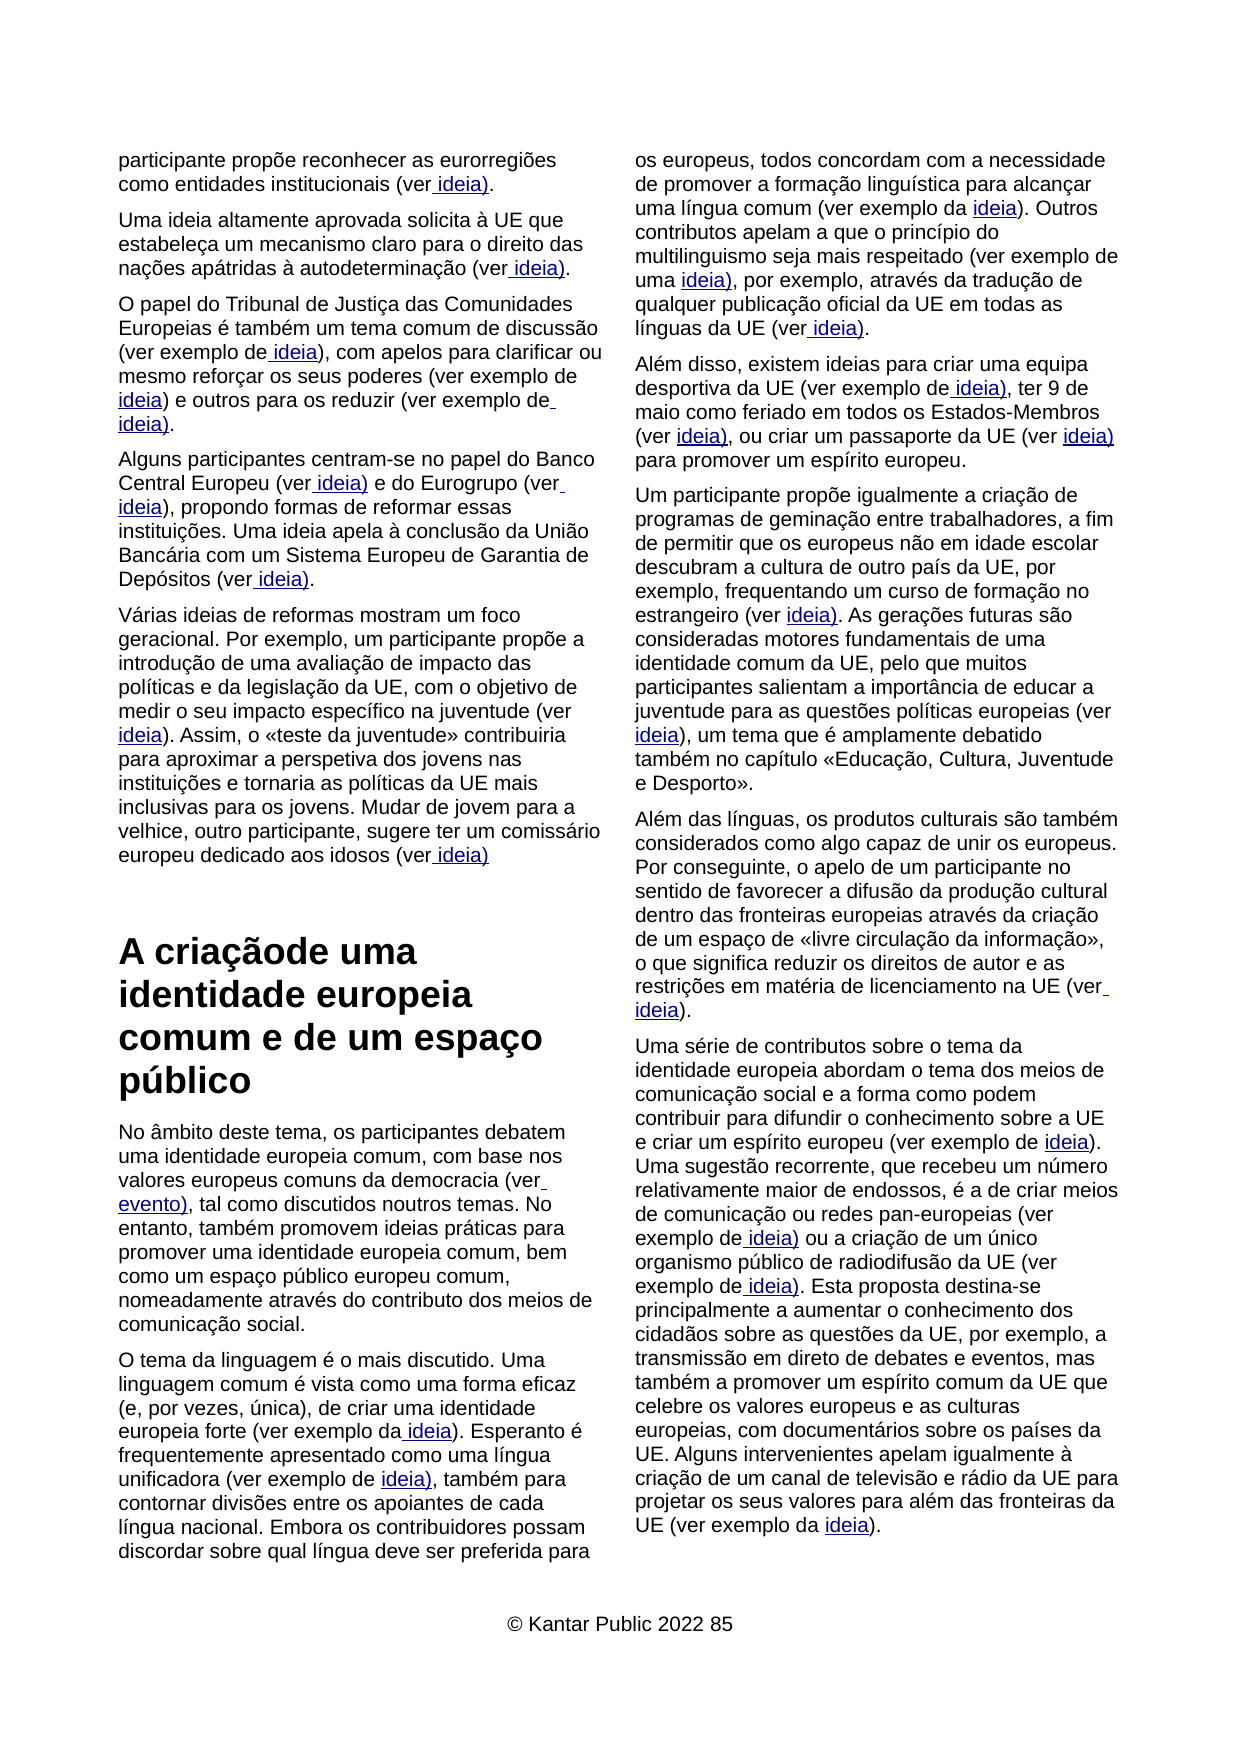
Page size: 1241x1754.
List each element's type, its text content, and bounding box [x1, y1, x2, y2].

text No âmbito deste tema, os participantes debatem uma identidade europeia comum, com base nos valores europeus comuns da democracia (ver evento), tal como discutidos noutros temas. No entanto, também promovem ideias práticas para promover uma identidade europeia comum, bem como um espaço público europeu comum, nomeadamente através do contributo dos meios de comunicação social. [118, 1120, 605, 1336]
subtitle A criaçãode uma identidade europeia comum e de um espaço público [118, 929, 605, 1101]
text O papel do Tribunal de Justiça das Comunidades Europeias é também um tema comum de discussão (ver exemplo de ideia), com apelos para clarificar ou mesmo reforçar os seus poderes (ver exemplo de ideia) e outros para os reduzir (ver exemplo de ideia). [118, 292, 605, 435]
text Uma ideia altamente aprovada solicita à UE que estabeleça um mecanismo claro para o direito das nações apátridas à autodeterminação (ver ideia). [118, 208, 605, 280]
text Uma série de contributos sobre o tema da identidade europeia abordam o tema dos meios de comunicação social e a forma como podem contribuir para difundir o conhecimento sobre a UE e criar um espírito europeu (ver exemplo de ideia). Uma sugestão recorrente, que recebeu um número relativamente maior de endossos, é a de criar meios de comunicação ou redes pan-europeias (ver exemplo de ideia) ou a criação de um único organismo público de radiodifusão da UE (ver exemplo de ideia). Esta proposta destina-se principalmente a aumentar o conhecimento dos cidadãos sobre as questões da UE, por exemplo, a transmissão em direto de debates e eventos, mas também a promover um espírito comum da UE que celebre os valores europeus e as culturas europeias, com documentários sobre os países da UE. Alguns intervenientes apelam igualmente à criação de um canal de televisão e rádio da UE para projetar os seus valores para além das fronteiras da UE (ver exemplo da ideia). [635, 1034, 1122, 1537]
text Além das línguas, os produtos culturais são também considerados como algo capaz de unir os europeus. Por conseguinte, o apelo de um participante no sentido de favorecer a difusão da produção cultural dentro das fronteiras europeias através da criação de um espaço de «livre circulação da informação», o que significa reduzir os direitos de autor e as restrições em matéria de licenciamento na UE (ver ideia). [635, 807, 1122, 1022]
text Um participante propõe igualmente a criação de programas de geminação entre trabalhadores, a fim de permitir que os europeus não em idade escolar descubram a cultura de outro país da UE, por exemplo, frequentando um curso de formação no estrangeiro (ver ideia). As gerações futuras são consideradas motores fundamentais de uma identidade comum da UE, pelo que muitos participantes salientam a importância de educar a juventude para as questões políticas europeias (ver ideia), um tema que é amplamente debatido também no capítulo «Educação, Cultura, Juventude e Desporto». [635, 483, 1122, 795]
text Várias ideias de reformas mostram um foco geracional. Por exemplo, um participante propõe a introdução de uma avaliação de impacto das políticas e da legislação da UE, com o objetivo de medir o seu impacto específico na juventude (ver ideia). Assim, o «teste da juventude» contribuiria para aproximar a perspetiva dos jovens nas instituições e tornaria as políticas da UE mais inclusivas para os jovens. Mudar de jovem para a velhice, outro participante, sugere ter um comissário europeu dedicado aos idosos (ver ideia) [118, 603, 605, 866]
text Além disso, existem ideias para criar uma equipa desportiva da UE (ver exemplo de ideia), ter 9 de maio como feriado em todos os Estados-Membros (ver ideia), ou criar um passaporte da UE (ver ideia) para promover um espírito europeu. [635, 352, 1122, 471]
text O tema da linguagem é o mais discutido. Uma linguagem comum é vista como uma forma eficaz (e, por vezes, única), de criar uma identidade europeia forte (ver exemplo da ideia). Esperanto é frequentemente apresentado como uma língua unificadora (ver exemplo de ideia), também para contornar divisões entre os apoiantes de cada língua nacional. Embora os contribuidores possam discordar sobre qual língua deve ser preferida para [118, 1347, 605, 1563]
text participante propõe reconhecer as eurorregiões como entidades institucionais (ver ideia). [118, 148, 605, 196]
text os europeus, todos concordam com a necessidade de promover a formação linguística para alcançar uma língua comum (ver exemplo da ideia). Outros contributos apelam a que o princípio do multilinguismo seja mais respeitado (ver exemplo de uma ideia), por exemplo, através da tradução de qualquer publicação oficial da UE em todas as línguas da UE (ver ideia). [635, 148, 1122, 340]
text Alguns participantes centram-se no papel do Banco Central Europeu (ver ideia) e do Eurogrupo (ver ideia), propondo formas de reformar essas instituições. Uma ideia apela à conclusão da União Bancária com um Sistema Europeu de Garantia de Depósitos (ver ideia). [118, 447, 605, 591]
